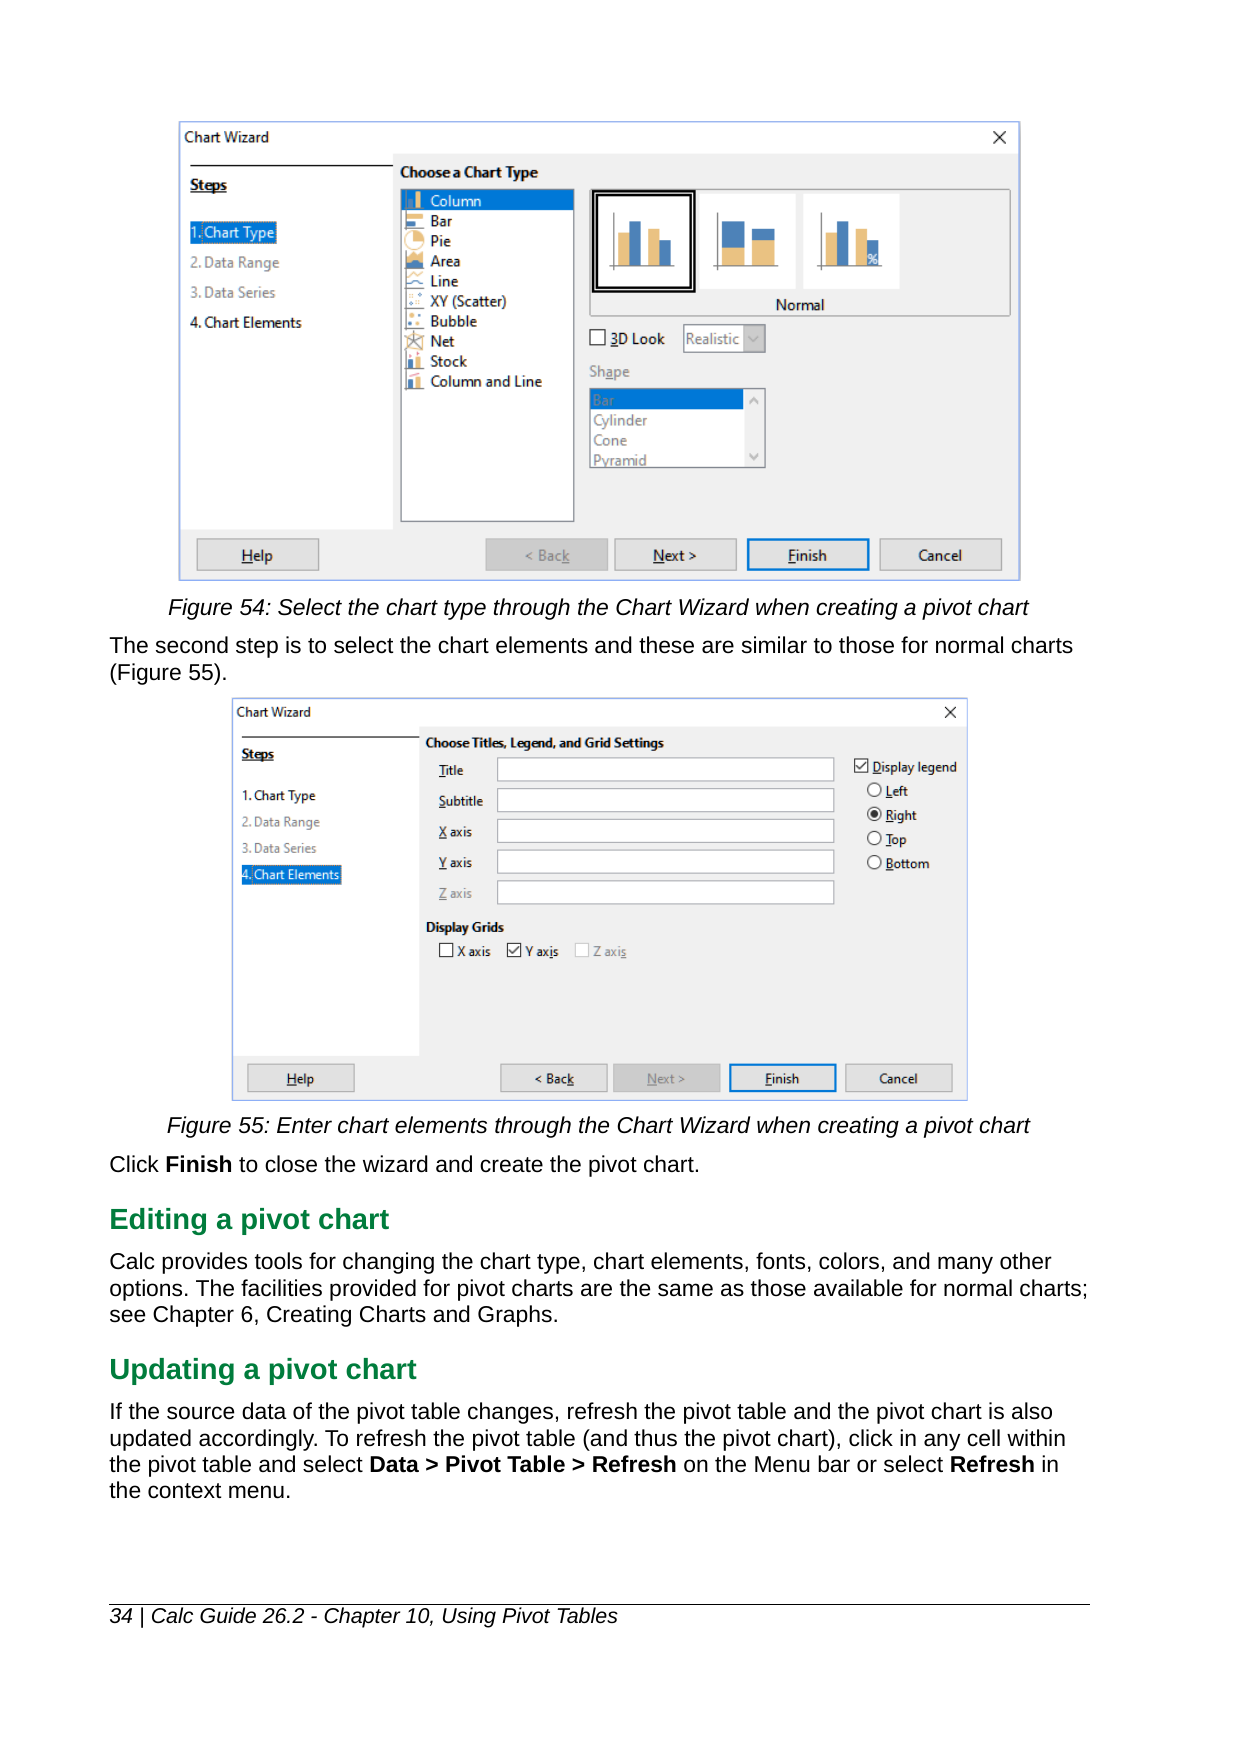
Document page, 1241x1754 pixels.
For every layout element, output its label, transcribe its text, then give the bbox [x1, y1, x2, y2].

picture [178, 121, 1021, 581]
text The second step is to select the chart elements and these are similar to those for normal charts (Figure 55). [109, 632, 1090, 685]
text Calc provides tools for changing the chart type, chart elements, fonts, colors, and many other options. The facilities provided for pivot charts are the same as those available for normal charts; see Chapter 6, Creating Charts and Graphs. [109, 1248, 1090, 1327]
subtitle Updating a pivot chart [109, 1352, 1090, 1386]
text Click Finish to close the wizard and create the pivot chart. [109, 1151, 1090, 1178]
subtitle Editing a pivot chart [109, 1202, 1090, 1236]
text If the source data of the pivot table changes, refresh the pivot table and the pivot chart is also updated accordingly. To refresh the pivot table (and thus the pivot chart), click in any cell within the pivot table and select Data > Pivot Table > Refresh on the Menu bar or select Refresh in the context menu. [109, 1398, 1090, 1503]
picture [231, 697, 968, 1101]
text Figure 55: Enter chart elements through the Chart Wizard when creating a pivot chart [167, 1112, 1032, 1139]
text Figure 54: Select the chart type through the Chart Wizard when creating a pivot chart [168, 593, 1031, 620]
